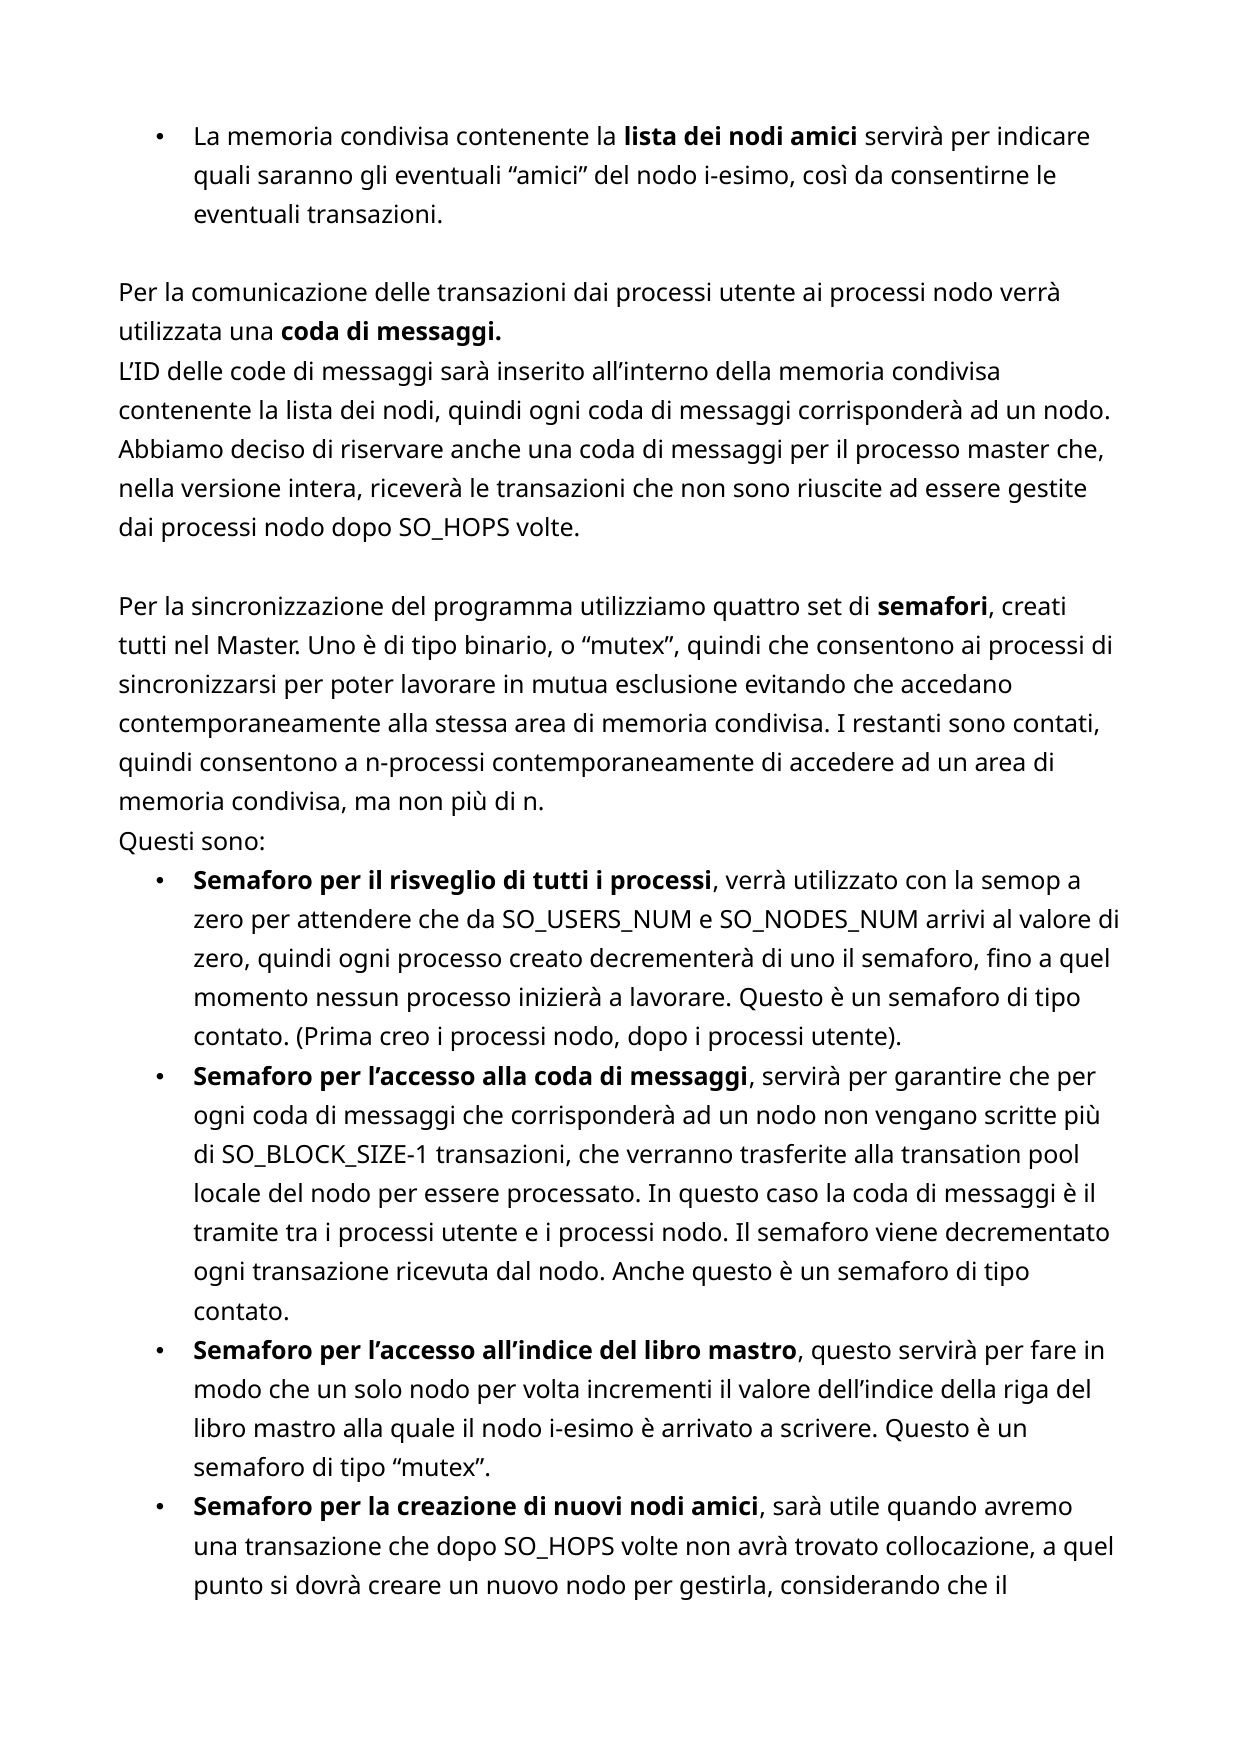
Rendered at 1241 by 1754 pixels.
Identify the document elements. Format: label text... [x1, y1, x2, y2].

list La memoria condivisa contenente la lista dei nodi amici servirà per indicare quali saranno gli eventuali “amici” del nodo i-esimo, così da consentirne le eventuali transazioni. [156, 118, 1122, 231]
text Abbiamo deciso di riservare anche una coda di messaggi per il processo master che, nella versione intera, riceverà le transazioni che non sono riuscite ad essere gestite dai processi nodo dopo SO_HOPS volte. [118, 431, 1122, 544]
text Per la sincronizzazione del programma utilizziamo quattro set di semafori, creati tutti nel Master. Uno è di tipo binario, o “mutex”, quindi che consentono ai processi di sincronizzarsi per poter lavorare in mutua esclusione evitando che accedano contemporaneamente alla stessa area di memoria condivisa. I restanti sono contati, quindi consentono a n-processi contemporaneamente di accedere ad un area di memoria condivisa, ma non più di n. [118, 588, 1122, 818]
list Semaforo per il risveglio di tutti i processi, verrà utilizzato con la semop a zero per attendere che da SO_USERS_NUM e SO_NODES_NUM arrivi al valore di zero, quindi ogni processo creato decrementerà di uno il semaforo, fino a quel momento nessun processo inizierà a lavorare. Questo è un semaforo di tipo contato. (Prima creo i processi nodo, dopo i processi utente). [156, 862, 1122, 1053]
text Per la comunicazione delle transazioni dai processi utente ai processi nodo verrà utilizzata una coda di messaggi. [118, 275, 1122, 348]
list Semaforo per l’accesso alla coda di messaggi, servirà per garantire che per ogni coda di messaggi che corrisponderà ad un nodo non vengano scritte più di SO_BLOCK_SIZE-1 transazioni, che verranno trasferite alla transation pool locale del nodo per essere processato. In questo caso la coda di messaggi è il tramite tra i processi utente e i processi nodo. Il semaforo viene decrementato ogni transazione ricevuta dal nodo. Anche questo è un semaforo di tipo contato. [156, 1058, 1122, 1327]
list Semaforo per l’accesso all’indice del libro mastro, questo servirà per fare in modo che un solo nodo per volta incrementi il valore dell’indice della riga del libro mastro alla quale il nodo i-esimo è arrivato a scrivere. Questo è un semaforo di tipo “mutex”. [156, 1332, 1122, 1484]
text Questi sono: [118, 823, 1122, 857]
text L’ID delle code di messaggi sarà inserito all’interno della memoria condivisa contenente la lista dei nodi, quindi ogni coda di messaggi corrisponderà ad un nodo. [118, 353, 1122, 426]
list Semaforo per la creazione di nuovi nodi amici, sarà utile quando avremo una transazione che dopo SO_HOPS volte non avrà trovato collocazione, a quel punto si dovrà creare un nuovo nodo per gestirla, considerando che il [156, 1489, 1122, 1601]
